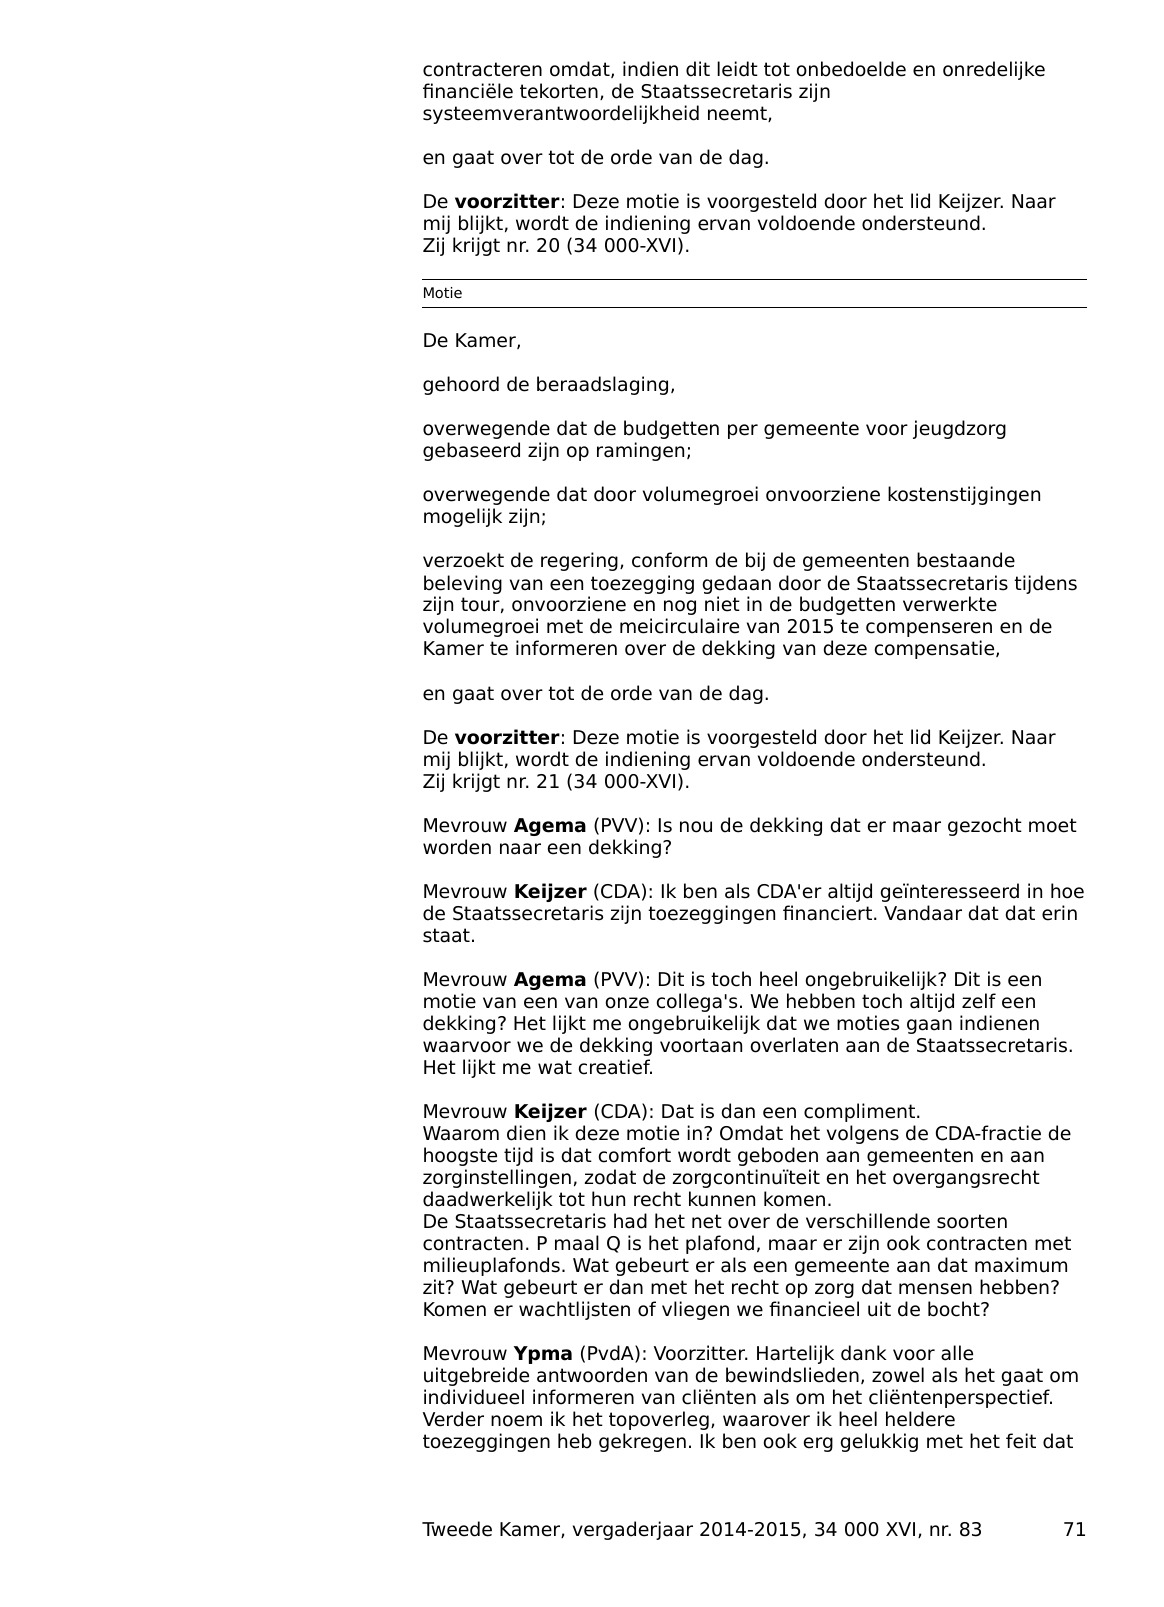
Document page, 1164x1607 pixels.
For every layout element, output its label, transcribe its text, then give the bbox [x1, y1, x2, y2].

text Waarom dien ik deze motie in? Omdat het volgens de CDA-fractie de hoogste tijd is dat comfort wordt geboden aan gemeenten en aan zorginstellingen, zodat de zorgcontinuïteit en het overgangsrecht daadwerkelijk tot hun recht kunnen komen. [422, 1123, 1087, 1211]
text contracteren omdat, indien dit leidt tot onbedoelde en onredelijke financiële tekorten, de Staatssecretaris zijn systeemverantwoordelijkheid neemt, [422, 59, 1087, 125]
text De voorzitter: Deze motie is voorgesteld door het lid Keijzer. Naar mij blijkt, wordt de indiening ervan voldoende ondersteund. [422, 727, 1087, 771]
text verzoekt de regering, conform de bij de gemeenten bestaande beleving van een toezegging gedaan door de Staatssecretaris tijdens zijn tour, onvoorziene en nog niet in de budgetten verwerkte volumegroei met de meicirculaire van 2015 te compenseren en de Kamer te informeren over de dekking van deze compensatie, [422, 550, 1087, 660]
text Mevrouw Ypma (PvdA): Voorzitter. Hartelijk dank voor alle uitgebreide antwoorden van de bewindslieden, zowel als het gaat om individueel informeren van cliënten als om het cliëntenperspectief. Verder noem ik het topoverleg, waarover ik heel heldere toezeggingen heb gekregen. Ik ben ook erg gelukkig met het feit dat [422, 1343, 1087, 1453]
text Mevrouw Keijzer (CDA): Ik ben als CDA'er altijd geïnteresseerd in hoe de Staatssecretaris zijn toezeggingen financiert. Vandaar dat dat erin staat. [422, 881, 1087, 947]
table_header Motie [422, 280, 1087, 307]
text overwegende dat de budgetten per gemeente voor jeugdzorg gebaseerd zijn op ramingen; [422, 418, 1087, 462]
text gehoord de beraadslaging, [422, 374, 1087, 396]
text Mevrouw Keijzer (CDA): Dat is dan een compliment. [422, 1101, 1087, 1123]
text overwegende dat door volumegroei onvoorziene kostenstijgingen mogelijk zijn; [422, 484, 1087, 528]
text De Staatssecretaris had het net over de verschillende soorten contracten. P maal Q is het plafond, maar er zijn ook contracten met milieuplafonds. Wat gebeurt er als een gemeente aan dat maximum zit? Wat gebeurt er dan met het recht op zorg dat mensen hebben? Komen er wachtlijsten of vliegen we financieel uit de bocht? [422, 1211, 1087, 1321]
text en gaat over tot de orde van de dag. [422, 682, 1087, 704]
text De Kamer, [422, 330, 1087, 352]
text en gaat over tot de orde van de dag. [422, 147, 1087, 169]
text Mevrouw Agema (PVV): Dit is toch heel ongebruikelijk? Dit is een motie van een van onze collega's. We hebben toch altijd zelf een dekking? Het lijkt me ongebruikelijk dat we moties gaan indienen waarvoor we de dekking voortaan overlaten aan de Staatssecretaris. Het lijkt me wat creatief. [422, 969, 1087, 1079]
text Zij krijgt nr. 21 (34 000-XVI). [422, 771, 1087, 793]
text De voorzitter: Deze motie is voorgesteld door het lid Keijzer. Naar mij blijkt, wordt de indiening ervan voldoende ondersteund. [422, 191, 1087, 235]
text Zij krijgt nr. 20 (34 000-XVI). [422, 235, 1087, 257]
text Mevrouw Agema (PVV): Is nou de dekking dat er maar gezocht moet worden naar een dekking? [422, 815, 1087, 859]
